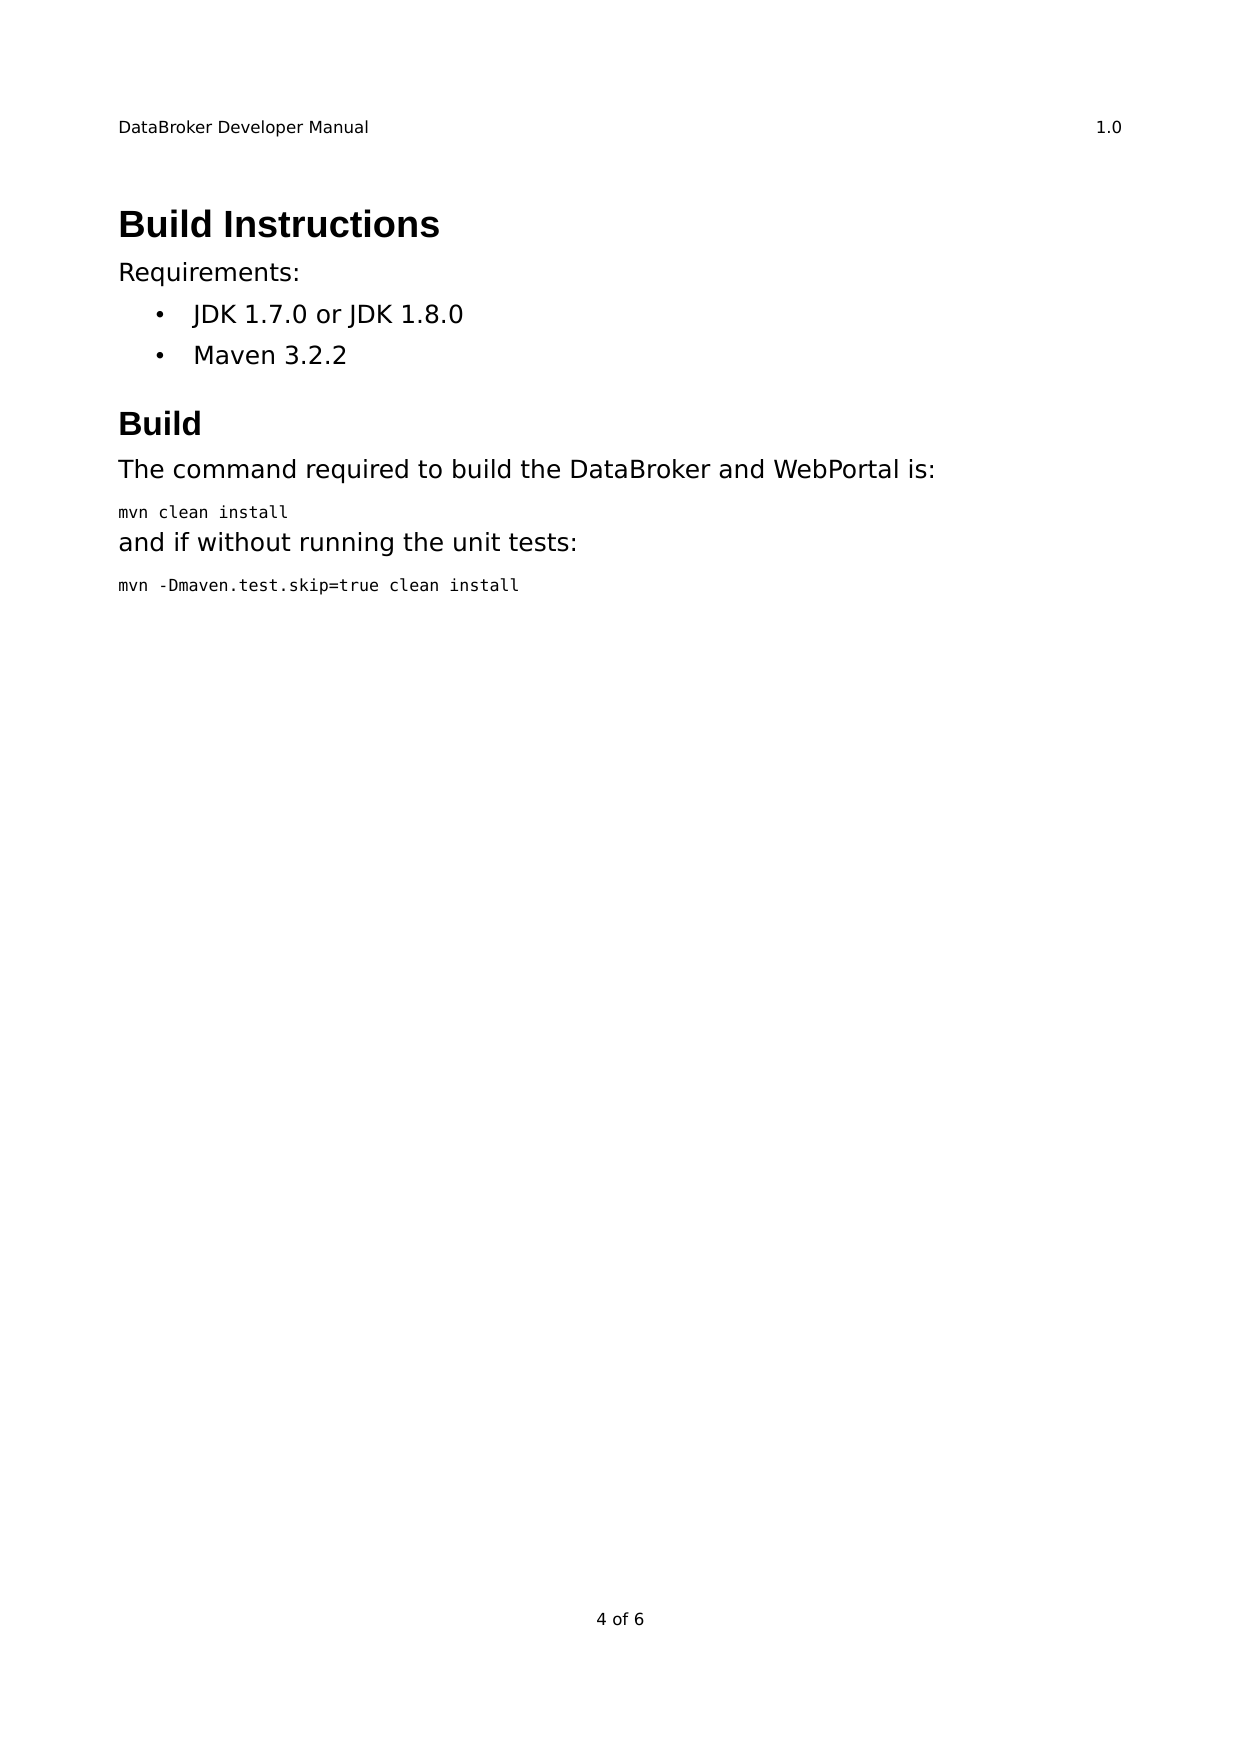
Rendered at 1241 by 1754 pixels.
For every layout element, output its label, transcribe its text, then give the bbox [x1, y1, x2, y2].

text mvn clean install [118, 503, 1122, 522]
text mvn -Dmaven.test.skip=true clean install [118, 576, 1122, 595]
subtitle Build [118, 404, 1122, 443]
text Requirements: [118, 258, 1122, 287]
text and if without running the unit tests: [118, 528, 1122, 557]
list Maven 3.2.2 [156, 342, 1122, 371]
text The command required to build the DataBroker and WebPortal is: [118, 455, 1122, 484]
subtitle Build Instructions [118, 202, 1122, 246]
list JDK 1.7.0 or JDK 1.8.0 [156, 300, 1122, 329]
